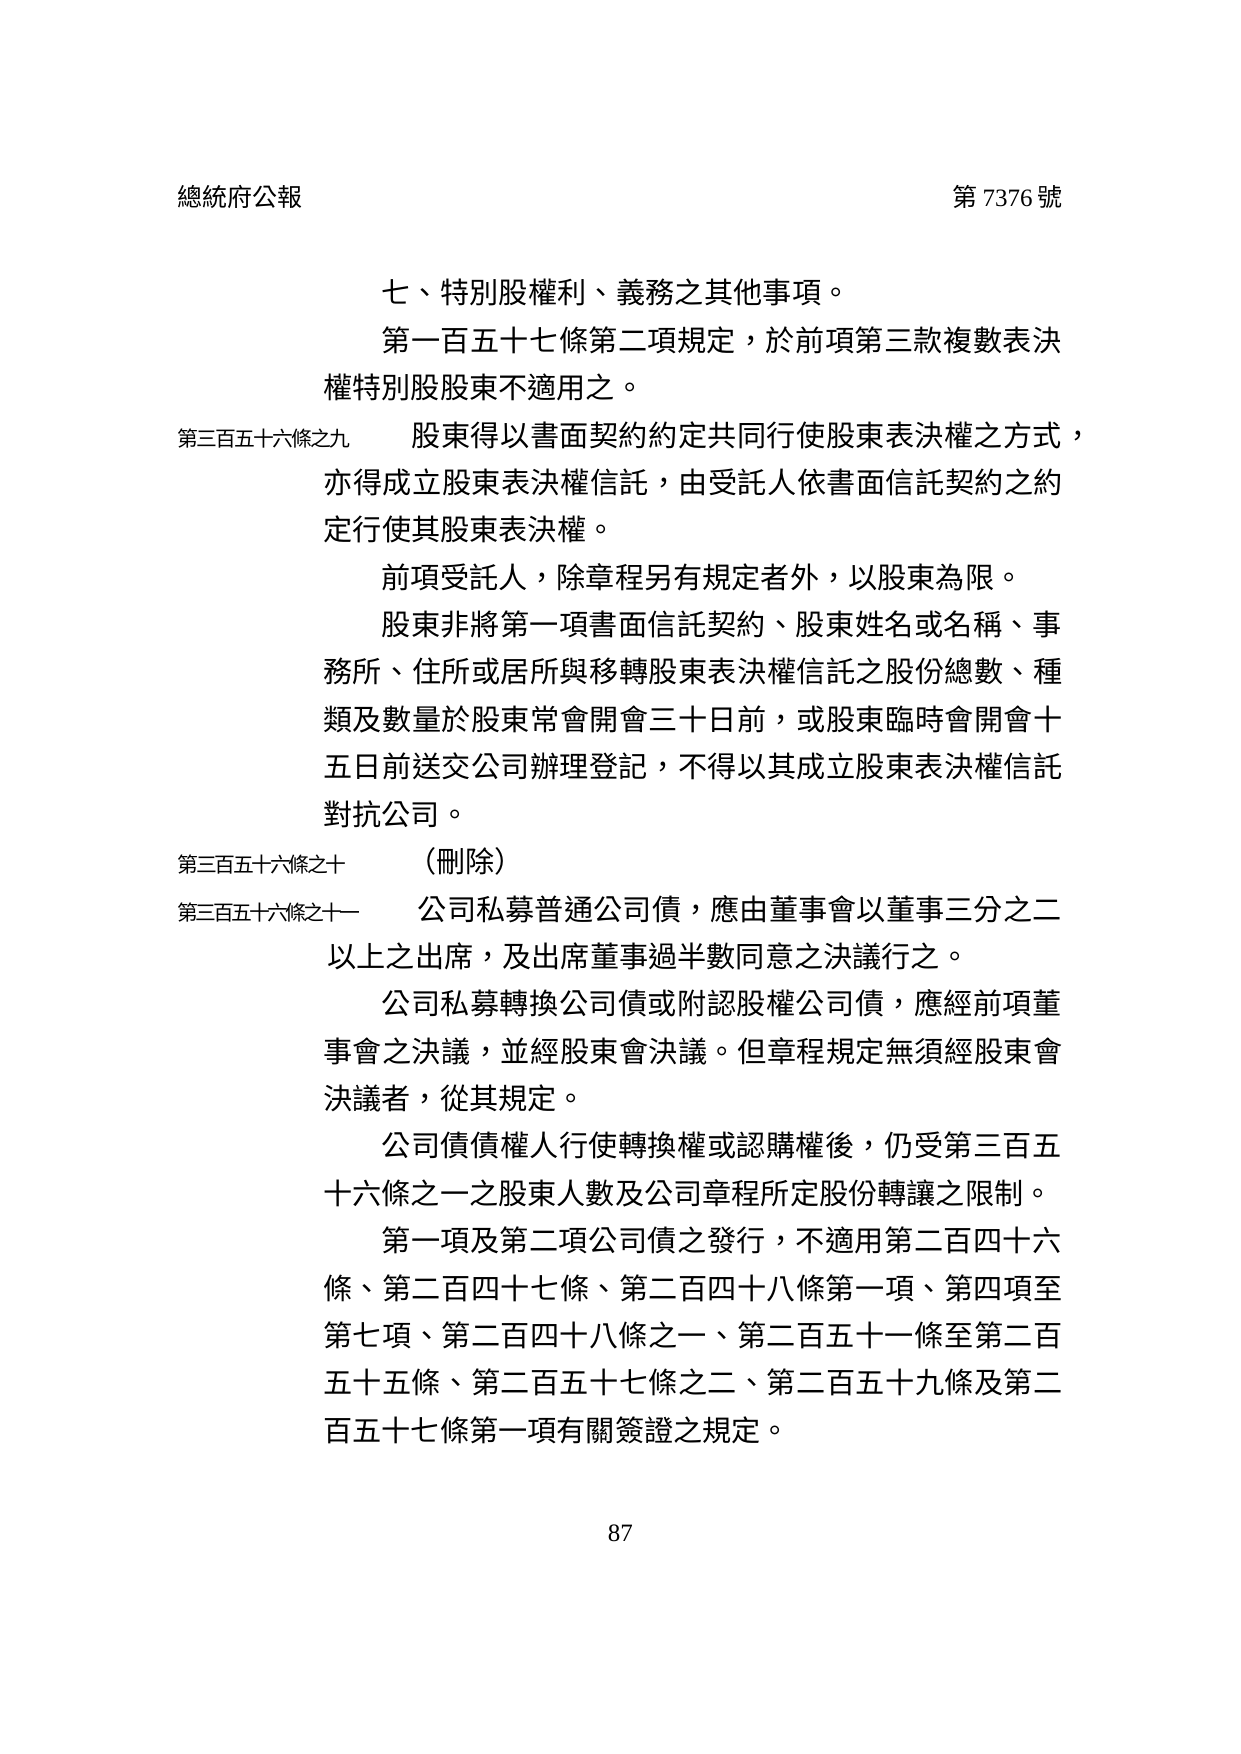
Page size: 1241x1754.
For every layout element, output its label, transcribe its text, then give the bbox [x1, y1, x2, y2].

text 公司債債權人行使轉換權或認購權後，仍受第三百五十六條之一之股東人數及公司章程所定股份轉讓之限制。 [323, 1119, 1063, 1214]
text 第三百五十六條之九 股東得以書面契約約定共同行使股東表決權之方式，亦得成立股東表決權信託，由受託人依書面信託契約之約定行使其股東表決權。 [177, 408, 1063, 550]
text 第一項及第二項公司債之發行，不適用第二百四十六條、第二百四十七條、第二百四十八條第一項、第四項至第七項、第二百四十八條之一、第二百五十一條至第二百五十五條、第二百五十七條之二、第二百五十九條及第二百五十七條第一項有關簽證之規定。 [323, 1214, 1063, 1451]
text 第三百五十六條之十一 公司私募普通公司債，應由董事會以董事三分之二以上之出席，及出席董事過半數同意之決議行之。 [177, 882, 1063, 977]
text 前項受託人，除章程另有規定者外，以股東為限。 [323, 550, 1063, 598]
text 股東非將第一項書面信託契約、股東姓名或名稱、事務所、住所或居所與移轉股東表決權信託之股份總數、種類及數量於股東常會開會三十日前，或股東臨時會開會十五日前送交公司辦理登記，不得以其成立股東表決權信託對抗公司。 [323, 598, 1063, 834]
text 公司私募轉換公司債或附認股權公司債，應經前項董事會之決議，並經股東會決議。但章程規定無須經股東會決議者，從其規定。 [323, 977, 1063, 1119]
text 第三百五十六條之十 （刪除） [177, 834, 1063, 882]
text 第一百五十七條第二項規定，於前項第三款複數表決權特別股股東不適用之。 [323, 313, 1063, 408]
text 七、特別股權利、義務之其他事項。 [381, 266, 1063, 313]
